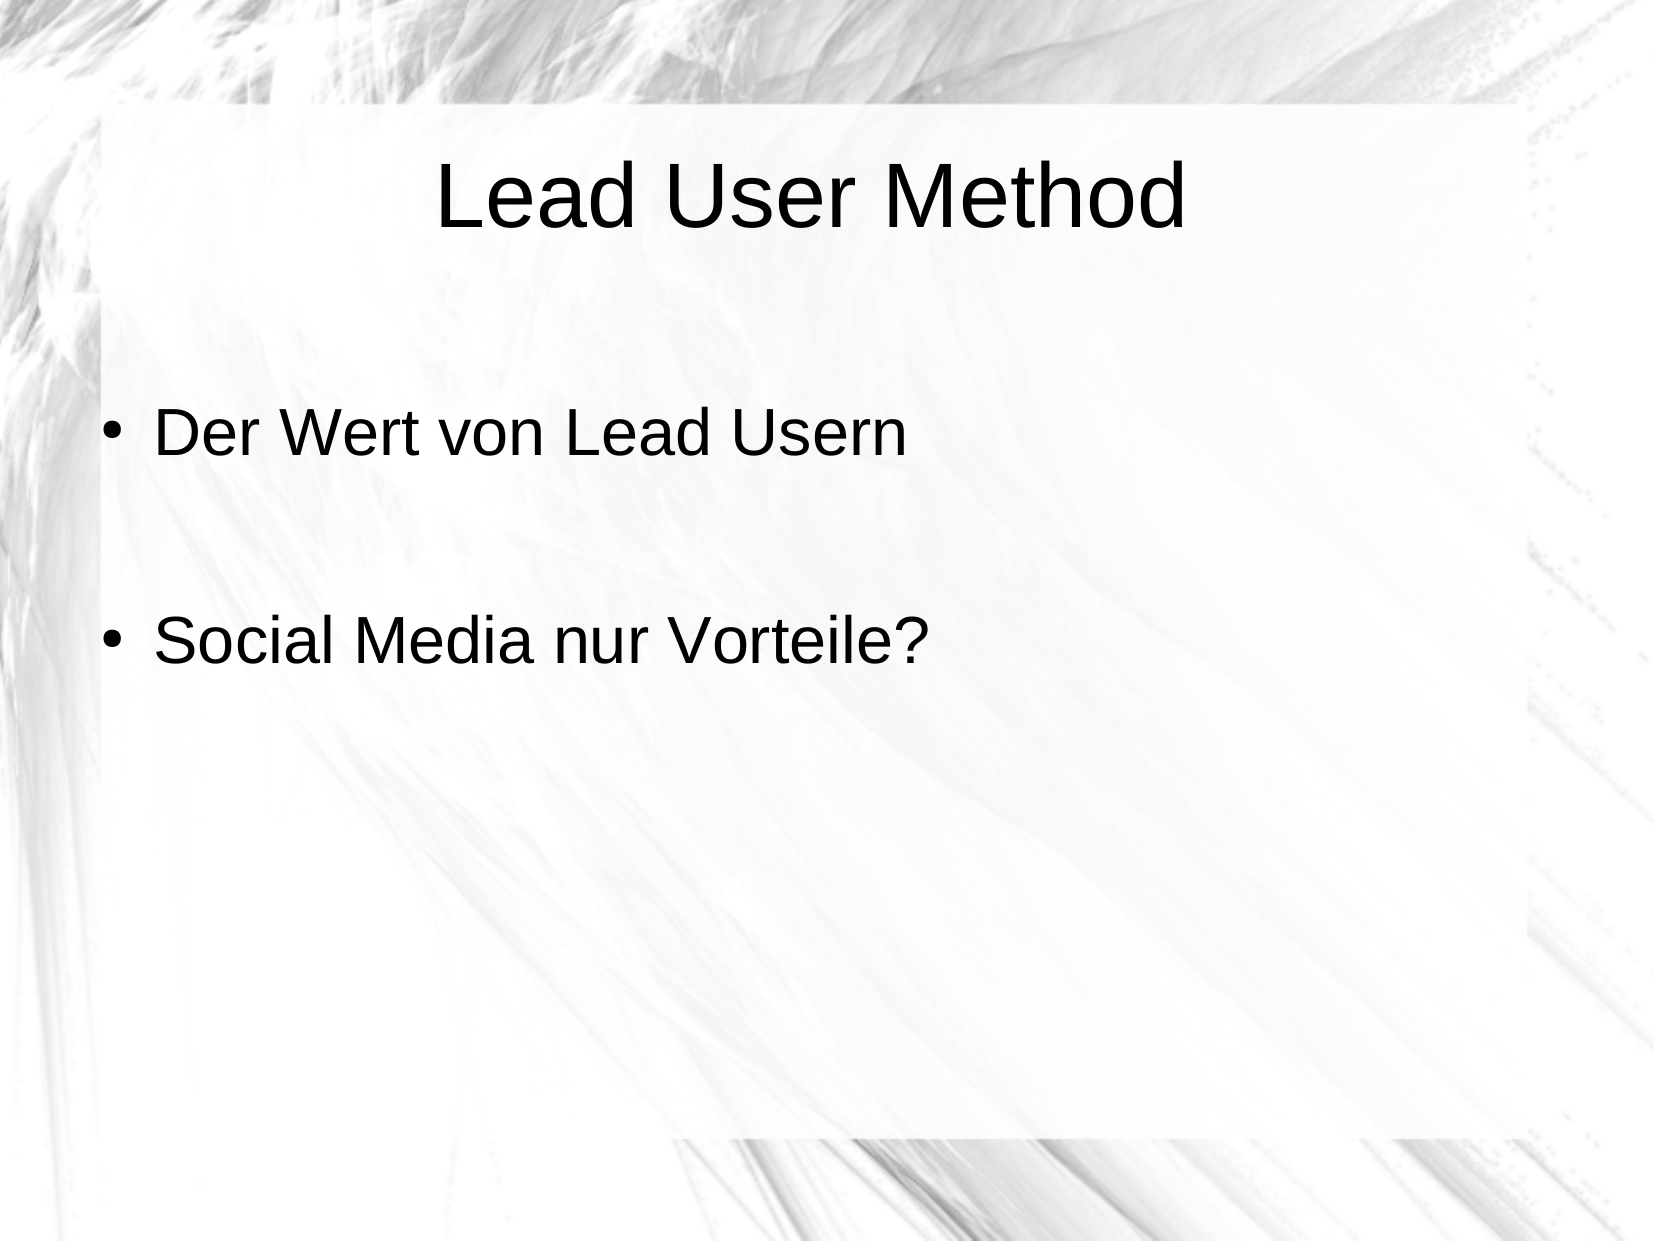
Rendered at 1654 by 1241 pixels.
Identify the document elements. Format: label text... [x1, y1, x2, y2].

picture [0, 0, 1654, 1241]
list Der Wert von Lead Usern Social Media nur Vorteile? [82, 290, 1571, 1109]
title Lead User Method [118, 112, 1506, 281]
